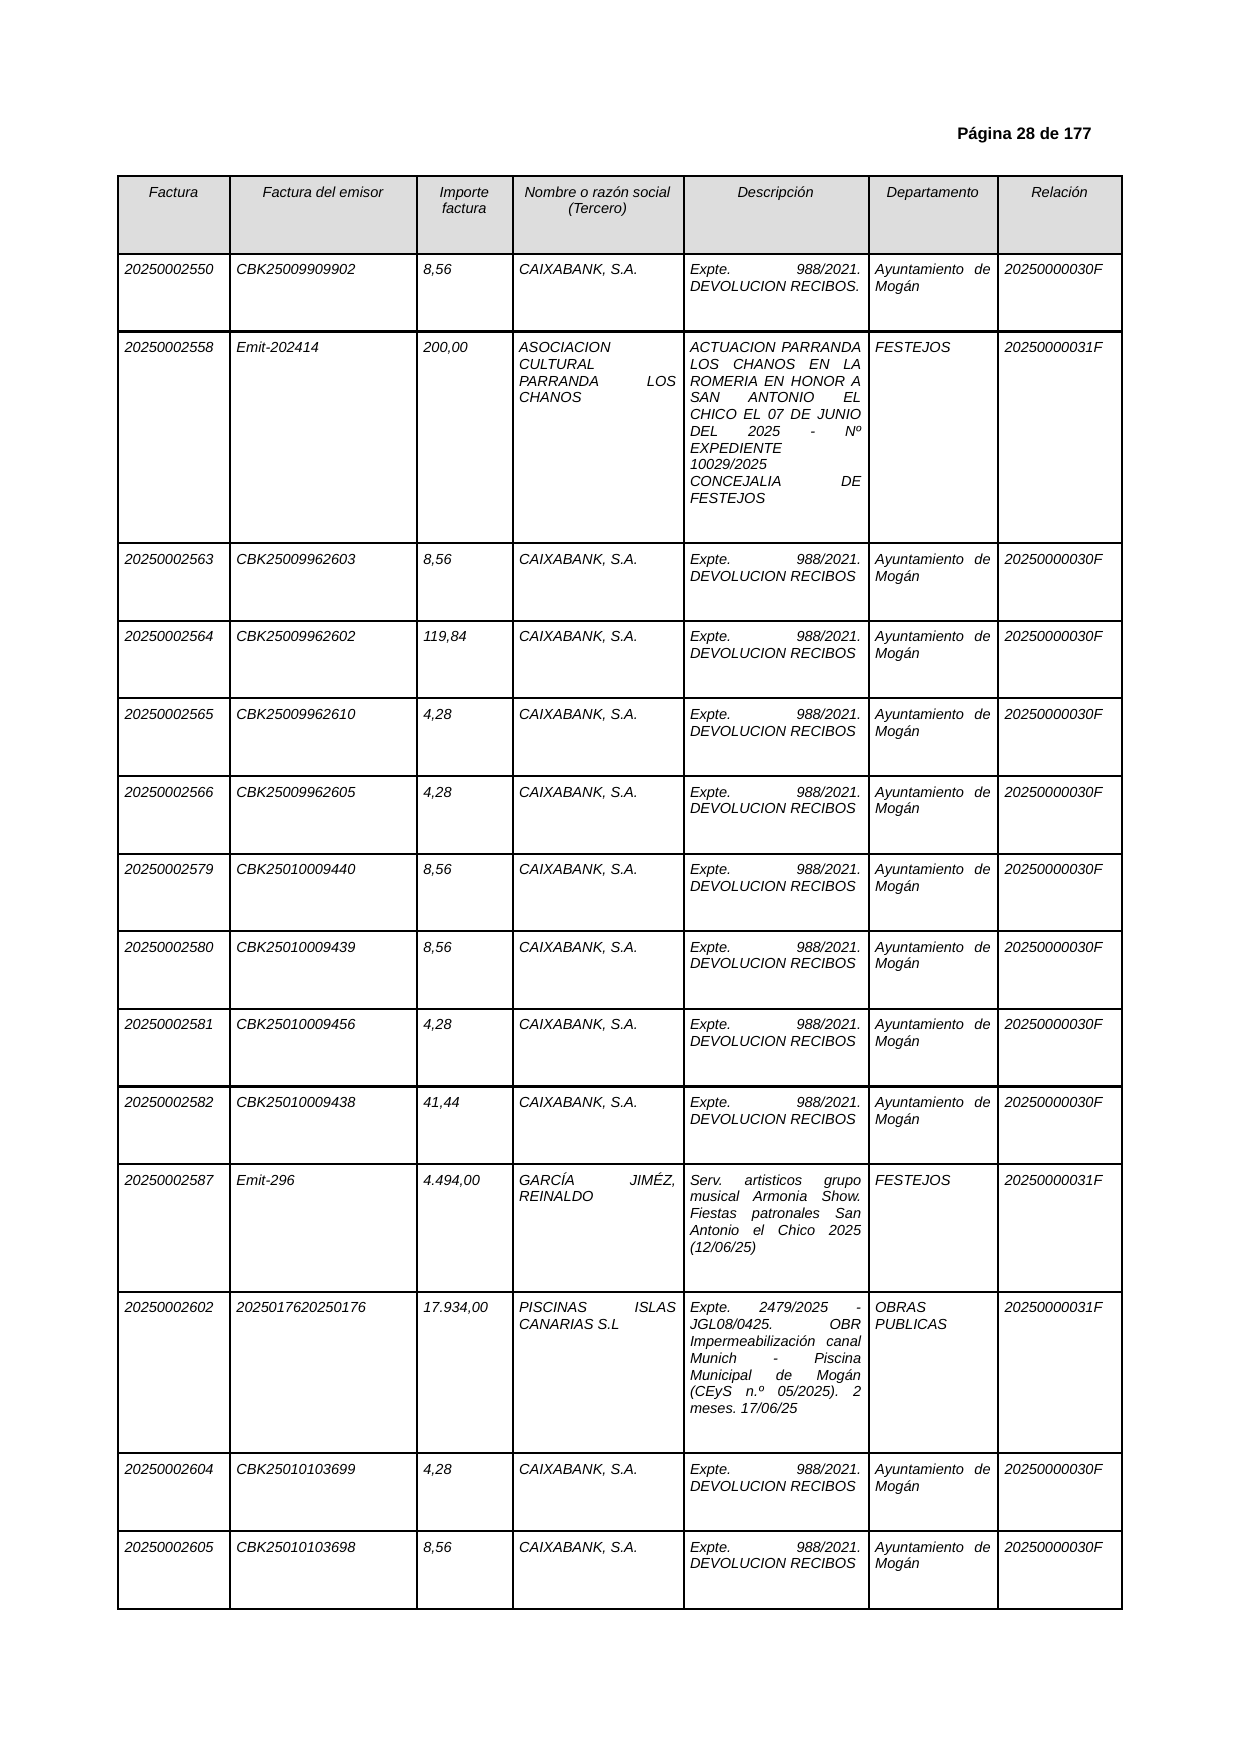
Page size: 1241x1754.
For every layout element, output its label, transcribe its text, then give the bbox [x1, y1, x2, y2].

table_cell CAIXABANK, S.A. [514, 777, 683, 852]
table_cell 4.494,00 [418, 1165, 512, 1291]
table_cell CBK25009962605 [231, 777, 416, 852]
table_cell CBK25009962610 [231, 699, 416, 775]
table_cell Ayuntamiento de Mogán [870, 544, 997, 620]
table_cell 20250002550 [119, 255, 229, 330]
table_cell CBK25009909902 [231, 255, 416, 330]
table_cell 20250002563 [119, 544, 229, 620]
table_cell CAIXABANK, S.A. [514, 699, 683, 775]
table_cell 41,44 [418, 1088, 512, 1163]
table_cell 20250000031F [999, 1165, 1121, 1291]
table_cell Ayuntamiento de Mogán [870, 777, 997, 852]
table_cell CAIXABANK, S.A. [514, 855, 683, 930]
table_cell 20250000030F [999, 699, 1121, 775]
table_cell Ayuntamiento de Mogán [870, 855, 997, 930]
table_header Departamento [870, 177, 997, 253]
table_cell Emit-202414 [231, 333, 416, 542]
table_cell Ayuntamiento de Mogán [870, 699, 997, 775]
table_cell 20250002605 [119, 1532, 229, 1607]
table_cell Expte. 988/2021. DEVOLUCION RECIBOS. [685, 255, 868, 330]
table_cell Ayuntamiento de Mogán [870, 1010, 997, 1085]
table_cell Expte. 988/2021. DEVOLUCION RECIBOS [685, 544, 868, 620]
table_cell CAIXABANK, S.A. [514, 544, 683, 620]
table_cell CAIXABANK, S.A. [514, 1088, 683, 1163]
table_cell CAIXABANK, S.A. [514, 255, 683, 330]
table_header Nombre o razón social (Tercero) [514, 177, 683, 253]
table_cell Expte. 988/2021. DEVOLUCION RECIBOS [685, 1454, 868, 1530]
table_cell CBK25010103699 [231, 1454, 416, 1530]
table_cell 20250000030F [999, 855, 1121, 930]
table_cell Expte. 988/2021. DEVOLUCION RECIBOS [685, 855, 868, 930]
table_cell CBK25010009440 [231, 855, 416, 930]
table_cell Expte. 2479/2025 - JGL08/0425. OBR Impermeabilización canal Munich - Piscina Municipal de Mogán (CEyS n.º 05/2025). 2 meses. 17/06/25 [685, 1293, 868, 1452]
table_cell 20250000030F [999, 255, 1121, 330]
table_cell Ayuntamiento de Mogán [870, 1088, 997, 1163]
table_cell Ayuntamiento de Mogán [870, 255, 997, 330]
table_header Descripción [685, 177, 868, 253]
table_cell Expte. 988/2021. DEVOLUCION RECIBOS [685, 932, 868, 1008]
table_cell CAIXABANK, S.A. [514, 1454, 683, 1530]
table_cell CAIXABANK, S.A. [514, 932, 683, 1008]
table_cell 20250000031F [999, 333, 1121, 542]
table_cell FESTEJOS [870, 1165, 997, 1291]
table_cell OBRAS PUBLICAS [870, 1293, 997, 1452]
table_header Relación [999, 177, 1121, 253]
table_cell 8,56 [418, 1532, 512, 1607]
table_cell 20250000030F [999, 1532, 1121, 1607]
table_cell Ayuntamiento de Mogán [870, 1454, 997, 1530]
table_cell 20250000030F [999, 1454, 1121, 1530]
table_cell 20250002581 [119, 1010, 229, 1085]
table_cell 20250002582 [119, 1088, 229, 1163]
table_cell Ayuntamiento de Mogán [870, 932, 997, 1008]
table_cell 20250002604 [119, 1454, 229, 1530]
table_cell 4,28 [418, 777, 512, 852]
table_cell 20250002587 [119, 1165, 229, 1291]
table_cell CAIXABANK, S.A. [514, 1010, 683, 1085]
table_cell 8,56 [418, 855, 512, 930]
table_cell 20250002602 [119, 1293, 229, 1452]
table_cell CBK25010009438 [231, 1088, 416, 1163]
table_cell 8,56 [418, 932, 512, 1008]
table_cell CBK25009962602 [231, 622, 416, 697]
table_cell 20250000030F [999, 932, 1121, 1008]
table_header Importe factura [418, 177, 512, 253]
table_cell 20250002580 [119, 932, 229, 1008]
table_cell 200,00 [418, 333, 512, 542]
table_cell 20250000030F [999, 1010, 1121, 1085]
table_header Factura del emisor [231, 177, 416, 253]
table_cell CBK25009962603 [231, 544, 416, 620]
table_cell Serv. artisticos grupo musical Armonia Show. Fiestas patronales San Antonio el Chico 2025 (12/06/25) [685, 1165, 868, 1291]
table_cell GARCÍA JIMÉZ, REINALDO [514, 1165, 683, 1291]
table_cell Expte. 988/2021. DEVOLUCION RECIBOS [685, 622, 868, 697]
table_cell 20250002558 [119, 333, 229, 542]
table_cell 20250002579 [119, 855, 229, 930]
table_cell 2025017620250176 [231, 1293, 416, 1452]
table_cell ASOCIACION CULTURAL PARRANDA LOS CHANOS [514, 333, 683, 542]
table_cell 4,28 [418, 1010, 512, 1085]
table_cell Emit-296 [231, 1165, 416, 1291]
table_cell 8,56 [418, 544, 512, 620]
table_cell 17.934,00 [418, 1293, 512, 1452]
table_cell 20250002566 [119, 777, 229, 852]
table_cell 119,84 [418, 622, 512, 697]
table_cell 20250000030F [999, 1088, 1121, 1163]
table_cell 20250000030F [999, 622, 1121, 697]
table_cell 20250002564 [119, 622, 229, 697]
table_cell CAIXABANK, S.A. [514, 622, 683, 697]
table_cell 4,28 [418, 699, 512, 775]
table_cell CAIXABANK, S.A. [514, 1532, 683, 1607]
table_cell 20250000030F [999, 544, 1121, 620]
table_cell 8,56 [418, 255, 512, 330]
table_cell PISCINAS ISLAS CANARIAS S.L [514, 1293, 683, 1452]
table_cell FESTEJOS [870, 333, 997, 542]
table_cell Ayuntamiento de Mogán [870, 622, 997, 697]
table_cell Expte. 988/2021. DEVOLUCION RECIBOS [685, 777, 868, 852]
table_cell Expte. 988/2021. DEVOLUCION RECIBOS [685, 1010, 868, 1085]
table_cell ACTUACION PARRANDA LOS CHANOS EN LA ROMERIA EN HONOR A SAN ANTONIO EL CHICO EL 07 DE JUNIO DEL 2025 - Nº EXPEDIENTE 10029/2025 CONCEJALIA DE FESTEJOS [685, 333, 868, 542]
table_cell Expte. 988/2021. DEVOLUCION RECIBOS [685, 1532, 868, 1607]
table_cell 20250000031F [999, 1293, 1121, 1452]
table_cell 20250002565 [119, 699, 229, 775]
table_cell CBK25010009439 [231, 932, 416, 1008]
table_header Factura [119, 177, 229, 253]
table_cell Expte. 988/2021. DEVOLUCION RECIBOS [685, 699, 868, 775]
table_cell 20250000030F [999, 777, 1121, 852]
table_cell Ayuntamiento de Mogán [870, 1532, 997, 1607]
table_cell 4,28 [418, 1454, 512, 1530]
table_cell CBK25010103698 [231, 1532, 416, 1607]
table_cell Expte. 988/2021. DEVOLUCION RECIBOS [685, 1088, 868, 1163]
table_cell CBK25010009456 [231, 1010, 416, 1085]
